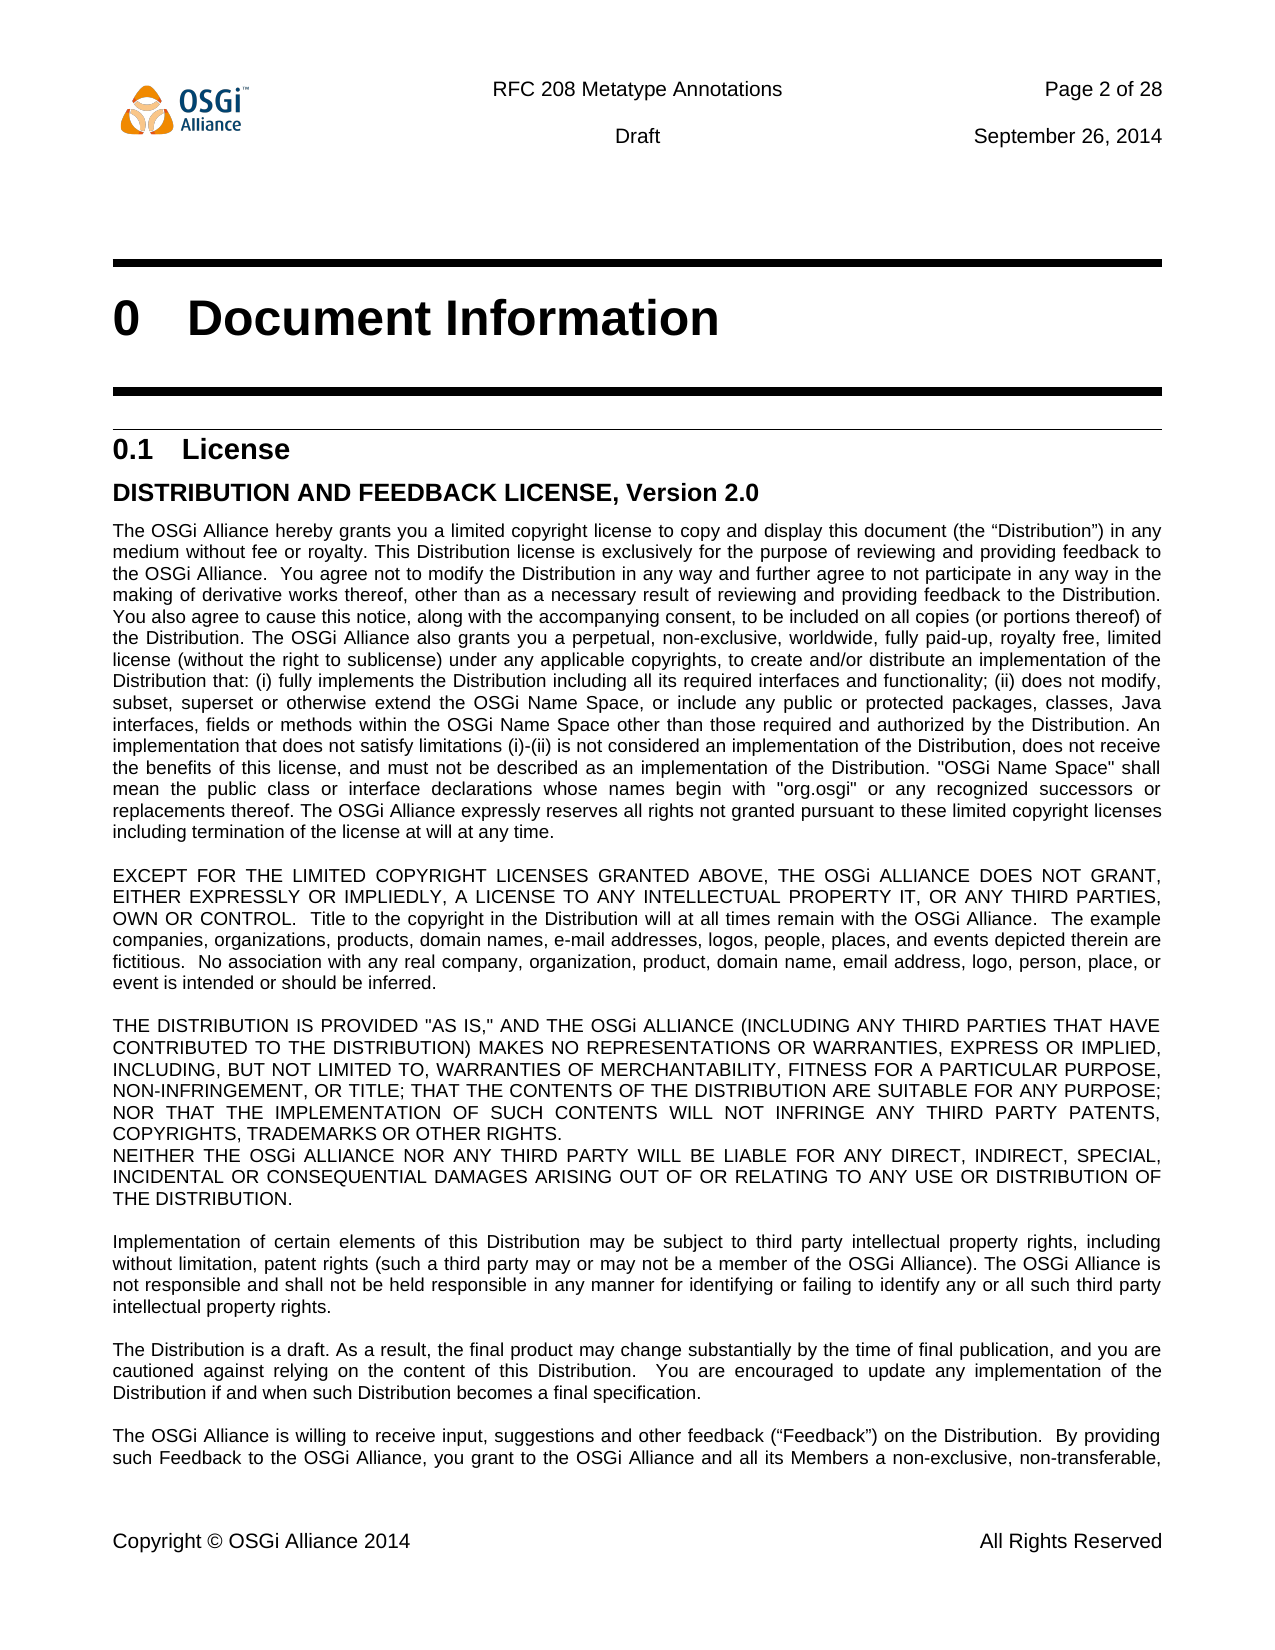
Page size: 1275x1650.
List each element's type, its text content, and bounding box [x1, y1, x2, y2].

picture [113, 78, 257, 142]
text The Distribution is a draft. As a result, the final product may change substantially by the time of final publication, and you are cautioned against relying on the content of this Distribution. You are encouraged to update any implementation of the Distribution if and when such Distribution becomes a final specification. [112, 1339, 1162, 1403]
text The OSGi Alliance is willing to receive input, suggestions and other feedback (“Feedback”) on the Distribution. By providing such Feedback to the OSGi Alliance, you grant to the OSGi Alliance and all its Members a non-exclusive, non-transferable, [112, 1425, 1162, 1468]
subtitle License [112, 430, 1162, 466]
text The OSGi Alliance hereby grants you a limited copyright license to copy and display this document (the “Distribution”) in any medium without fee or royalty. This Distribution license is exclusively for the purpose of reviewing and providing feedback to the OSGi Alliance. You agree not to modify the Distribution in any way and further agree to not participate in any way in the making of derivative works thereof, other than as a necessary result of reviewing and providing feedback to the Distribution. You also agree to cause this notice, along with the accompanying consent, to be included on all copies (or portions thereof) of the Distribution. The OSGi Alliance also grants you a perpetual, non-exclusive, worldwide, fully paid-up, royalty free, limited license (without the right to sublicense) under any applicable copyrights, to create and/or distribute an implementation of the Distribution that: (i) fully implements the Distribution including all its required interfaces and functionality; (ii) does not modify, subset, superset or otherwise extend the OSGi Name Space, or include any public or protected packages, classes, Java interfaces, fields or methods within the OSGi Name Space other than those required and authorized by the Distribution. An implementation that does not satisfy limitations (i)-(ii) is not considered an implementation of the Distribution, does not receive the benefits of this license, and must not be described as an implementation of the Distribution. "OSGi Name Space" shall mean the public class or interface declarations whose names begin with "org.osgi" or any recognized successors or replacements thereof. The OSGi Alliance expressly reserves all rights not granted pursuant to these limited copyright licenses including termination of the license at will at any time. [112, 519, 1162, 843]
text THE DISTRIBUTION IS PROVIDED "AS IS," AND THE OSGi ALLIANCE (INCLUDING ANY THIRD PARTIES THAT HAVE CONTRIBUTED TO THE DISTRIBUTION) MAKES NO REPRESENTATIONS OR WARRANTIES, EXPRESS OR IMPLIED, INCLUDING, BUT NOT LIMITED TO, WARRANTIES OF MERCHANTABILITY, FITNESS FOR A PARTICULAR PURPOSE, NON-INFRINGEMENT, OR TITLE; THAT THE CONTENTS OF THE DISTRIBUTION ARE SUITABLE FOR ANY PURPOSE; NOR THAT THE IMPLEMENTATION OF SUCH CONTENTS WILL NOT INFRINGE ANY THIRD PARTY PATENTS, COPYRIGHTS, TRADEMARKS OR OTHER RIGHTS. [112, 1015, 1162, 1145]
text DISTRIBUTION AND FEEDBACK LICENSE, Version 2.0 [112, 478, 1162, 507]
text EXCEPT FOR THE LIMITED COPYRIGHT LICENSES GRANTED ABOVE, THE OSGi ALLIANCE DOES NOT GRANT, EITHER EXPRESSLY OR IMPLIEDLY, A LICENSE TO ANY INTELLECTUAL PROPERTY IT, OR ANY THIRD PARTIES, OWN OR CONTROL. Title to the copyright in the Distribution will at all times remain with the OSGi Alliance. The example companies, organizations, products, domain names, e-mail addresses, logos, people, places, and events depicted therein are fictitious. No association with any real company, organization, product, domain name, email address, logo, person, place, or event is intended or should be inferred. [112, 864, 1162, 994]
subtitle Document Information [112, 260, 1162, 396]
text Implementation of certain elements of this Distribution may be subject to third party intellectual property rights, including without limitation, patent rights (such a third party may or may not be a member of the OSGi Alliance). The OSGi Alliance is not responsible and shall not be held responsible in any manner for identifying or failing to identify any or all such third party intellectual property rights. [112, 1231, 1162, 1317]
text NEITHER THE OSGi ALLIANCE NOR ANY THIRD PARTY WILL BE LIABLE FOR ANY DIRECT, INDIRECT, SPECIAL, INCIDENTAL OR CONSEQUENTIAL DAMAGES ARISING OUT OF OR RELATING TO ANY USE OR DISTRIBUTION OF THE DISTRIBUTION. [112, 1145, 1162, 1209]
